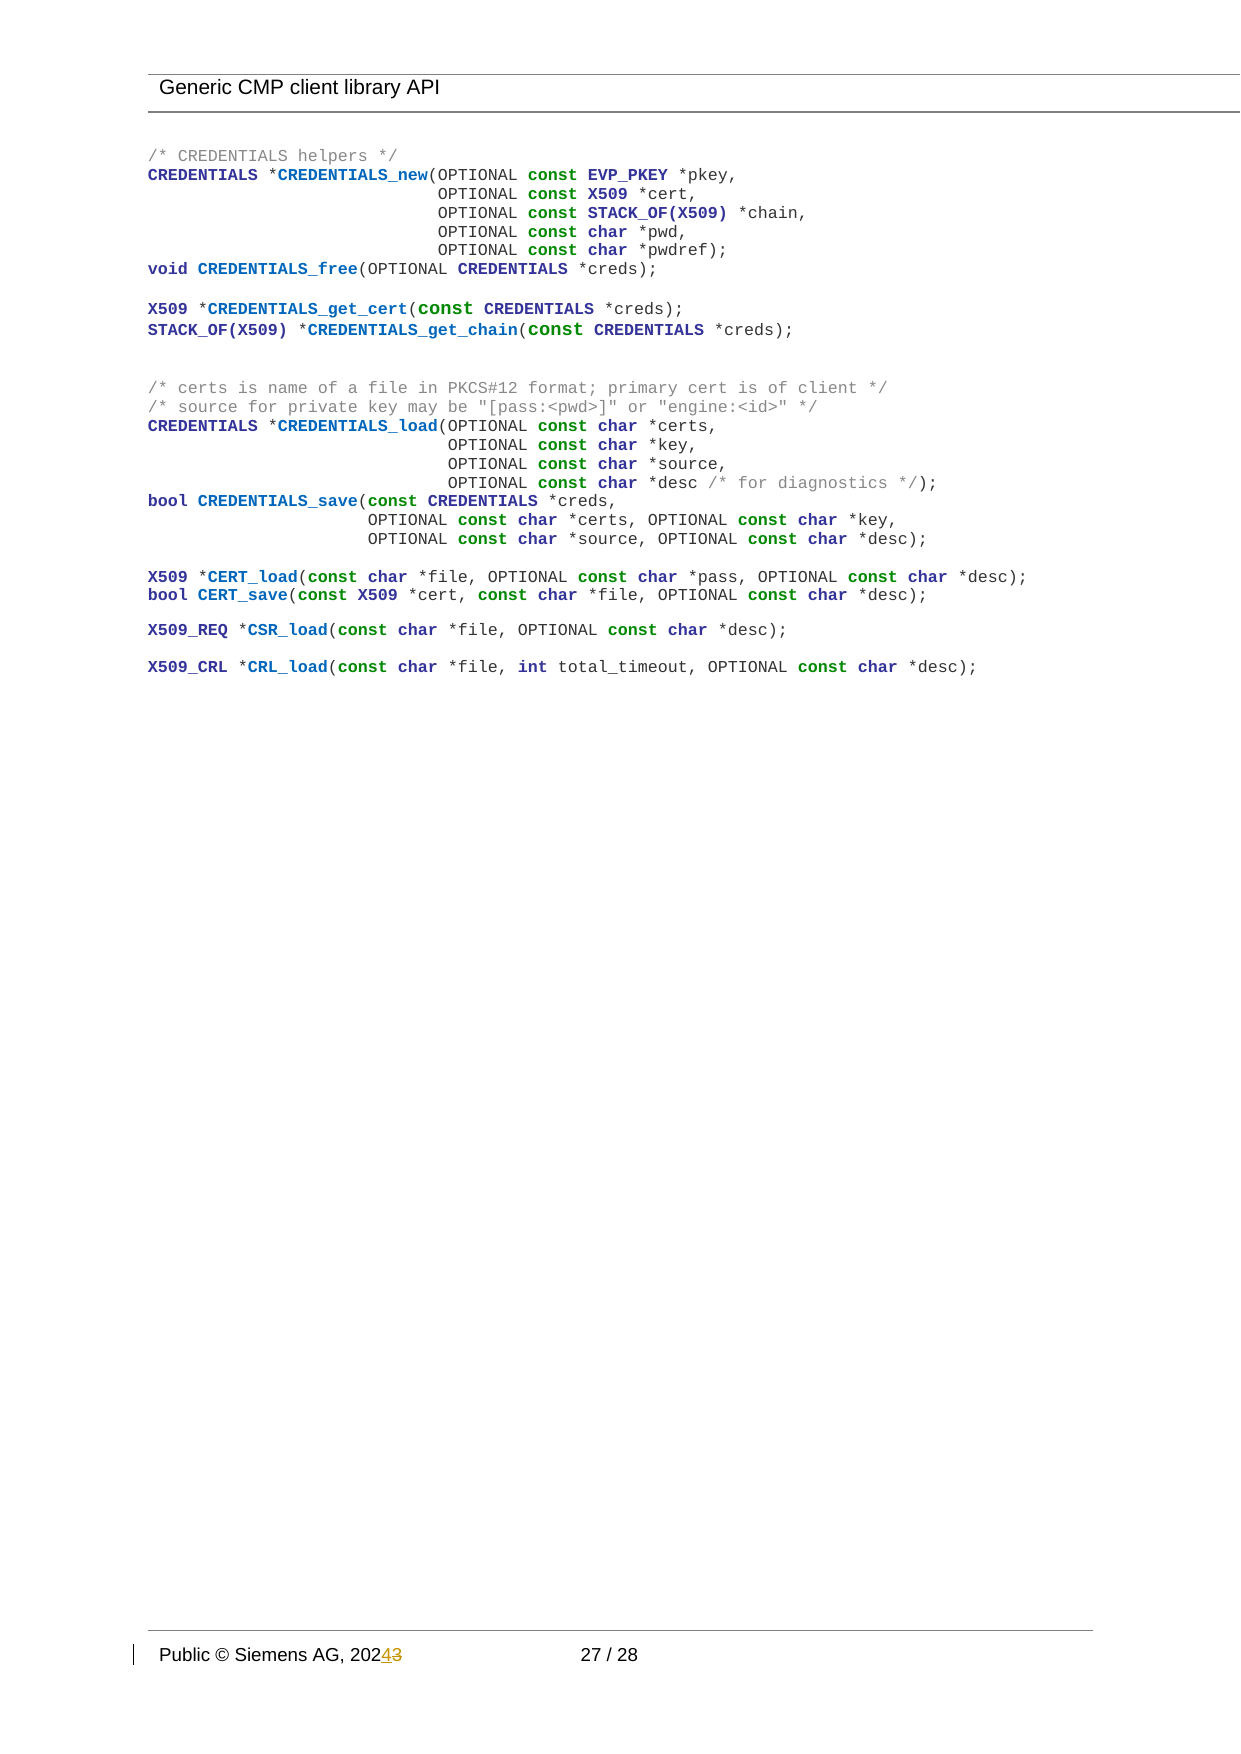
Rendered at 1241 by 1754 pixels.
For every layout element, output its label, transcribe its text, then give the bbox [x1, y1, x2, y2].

text X509 *CERT_load(const char *file, OPTIONAL const char *pass, OPTIONAL const char *desc); [148, 568, 1092, 587]
text OPTIONAL const char *source, [148, 455, 1092, 474]
text CREDENTIALS *CREDENTIALS_load(OPTIONAL const char *certs, [148, 418, 1092, 436]
text bool CREDENTIALS_save(const CREDENTIALS *creds, OPTIONAL const char *certs, OPTIONAL const char *key, [148, 493, 1092, 531]
text X509 *CREDENTIALS_get_cert(const CREDENTIALS *creds); STACK_OF(X509) *CREDENTIALS_get_chain(const CREDENTIALS *creds); [148, 298, 1092, 341]
text X509_CRL *CRL_load(const char *file, int total_timeout, OPTIONAL const char *desc); [148, 659, 1092, 676]
text /* certs is name of a file in PKCS#12 format; primary cert is of client */ [148, 380, 1092, 399]
text OPTIONAL const char *pwdref); [148, 242, 1092, 261]
text OPTIONAL const X509 *cert, [148, 185, 1092, 204]
text /* CREDENTIALS helpers */ [148, 148, 1092, 167]
text X509_REQ *CSR_load(const char *file, OPTIONAL const char *desc); [148, 604, 1092, 640]
text OPTIONAL const char *key, [148, 436, 1092, 455]
text OPTIONAL const STACK_OF(X509) *chain, [148, 204, 1092, 223]
text void CREDENTIALS_free(OPTIONAL CREDENTIALS *creds); [148, 261, 1092, 280]
text OPTIONAL const char *source, OPTIONAL const char *desc); [148, 531, 1092, 549]
text CREDENTIALS *CREDENTIALS_new(OPTIONAL const EVP_PKEY *pkey, [148, 167, 1092, 185]
text OPTIONAL const char *pwd, [148, 223, 1092, 242]
text OPTIONAL const char *desc /* for diagnostics */); [148, 474, 1092, 493]
text /* source for private key may be "[pass:<pwd>]" or "engine:<id>" */ [148, 399, 1092, 418]
text bool CERT_save(const X509 *cert, const char *file, OPTIONAL const char *desc); [148, 587, 1092, 604]
